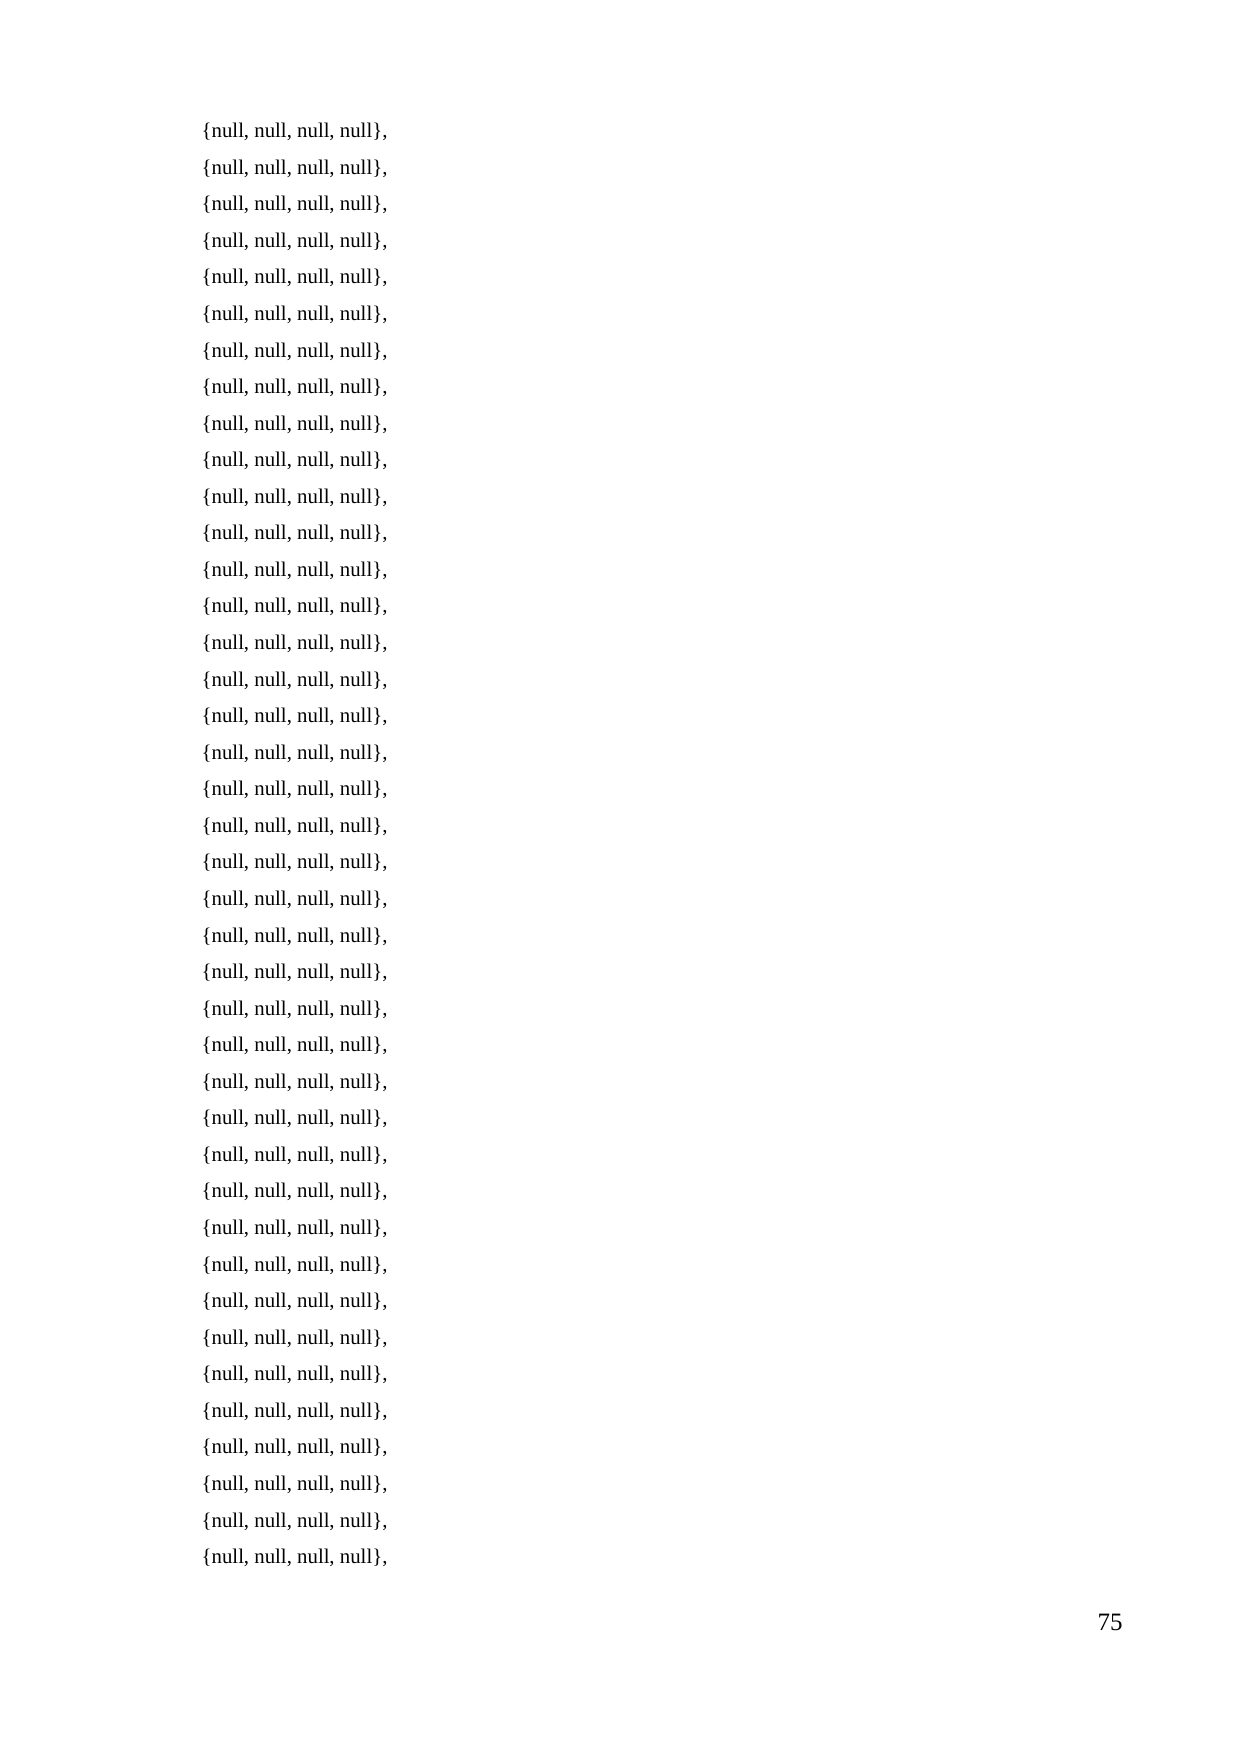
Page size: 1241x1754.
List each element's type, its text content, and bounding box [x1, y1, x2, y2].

text {null, null, null, null}, [118, 1142, 1122, 1166]
text {null, null, null, null}, [118, 959, 1122, 983]
text {null, null, null, null}, [118, 228, 1122, 252]
text {null, null, null, null}, [118, 337, 1122, 362]
text {null, null, null, null}, [118, 301, 1122, 325]
text {null, null, null, null}, [118, 520, 1122, 544]
text {null, null, null, null}, [118, 1398, 1122, 1422]
text {null, null, null, null}, [118, 1544, 1122, 1568]
text {null, null, null, null}, [118, 1215, 1122, 1239]
text {null, null, null, null}, [118, 849, 1122, 873]
text {null, null, null, null}, [118, 1252, 1122, 1276]
text {null, null, null, null}, [118, 667, 1122, 691]
text {null, null, null, null}, [118, 813, 1122, 837]
text {null, null, null, null}, [118, 411, 1122, 435]
text {null, null, null, null}, [118, 1361, 1122, 1385]
text {null, null, null, null}, [118, 1325, 1122, 1349]
text {null, null, null, null}, [118, 264, 1122, 288]
text {null, null, null, null}, [118, 191, 1122, 215]
text {null, null, null, null}, [118, 1032, 1122, 1056]
text {null, null, null, null}, [118, 1178, 1122, 1202]
text {null, null, null, null}, [118, 703, 1122, 727]
text {null, null, null, null}, [118, 1507, 1122, 1532]
text {null, null, null, null}, [118, 1069, 1122, 1093]
text {null, null, null, null}, [118, 1105, 1122, 1129]
text {null, null, null, null}, [118, 1288, 1122, 1312]
text {null, null, null, null}, [118, 886, 1122, 910]
text {null, null, null, null}, [118, 996, 1122, 1020]
text {null, null, null, null}, [118, 593, 1122, 617]
text {null, null, null, null}, [118, 922, 1122, 947]
text {null, null, null, null}, [118, 484, 1122, 508]
text {null, null, null, null}, [118, 1471, 1122, 1495]
text {null, null, null, null}, [118, 740, 1122, 764]
text {null, null, null, null}, [118, 118, 1122, 142]
text {null, null, null, null}, [118, 557, 1122, 581]
text {null, null, null, null}, [118, 630, 1122, 654]
text {null, null, null, null}, [118, 1434, 1122, 1458]
text {null, null, null, null}, [118, 155, 1122, 179]
text {null, null, null, null}, [118, 447, 1122, 471]
text {null, null, null, null}, [118, 776, 1122, 800]
text {null, null, null, null}, [118, 374, 1122, 398]
